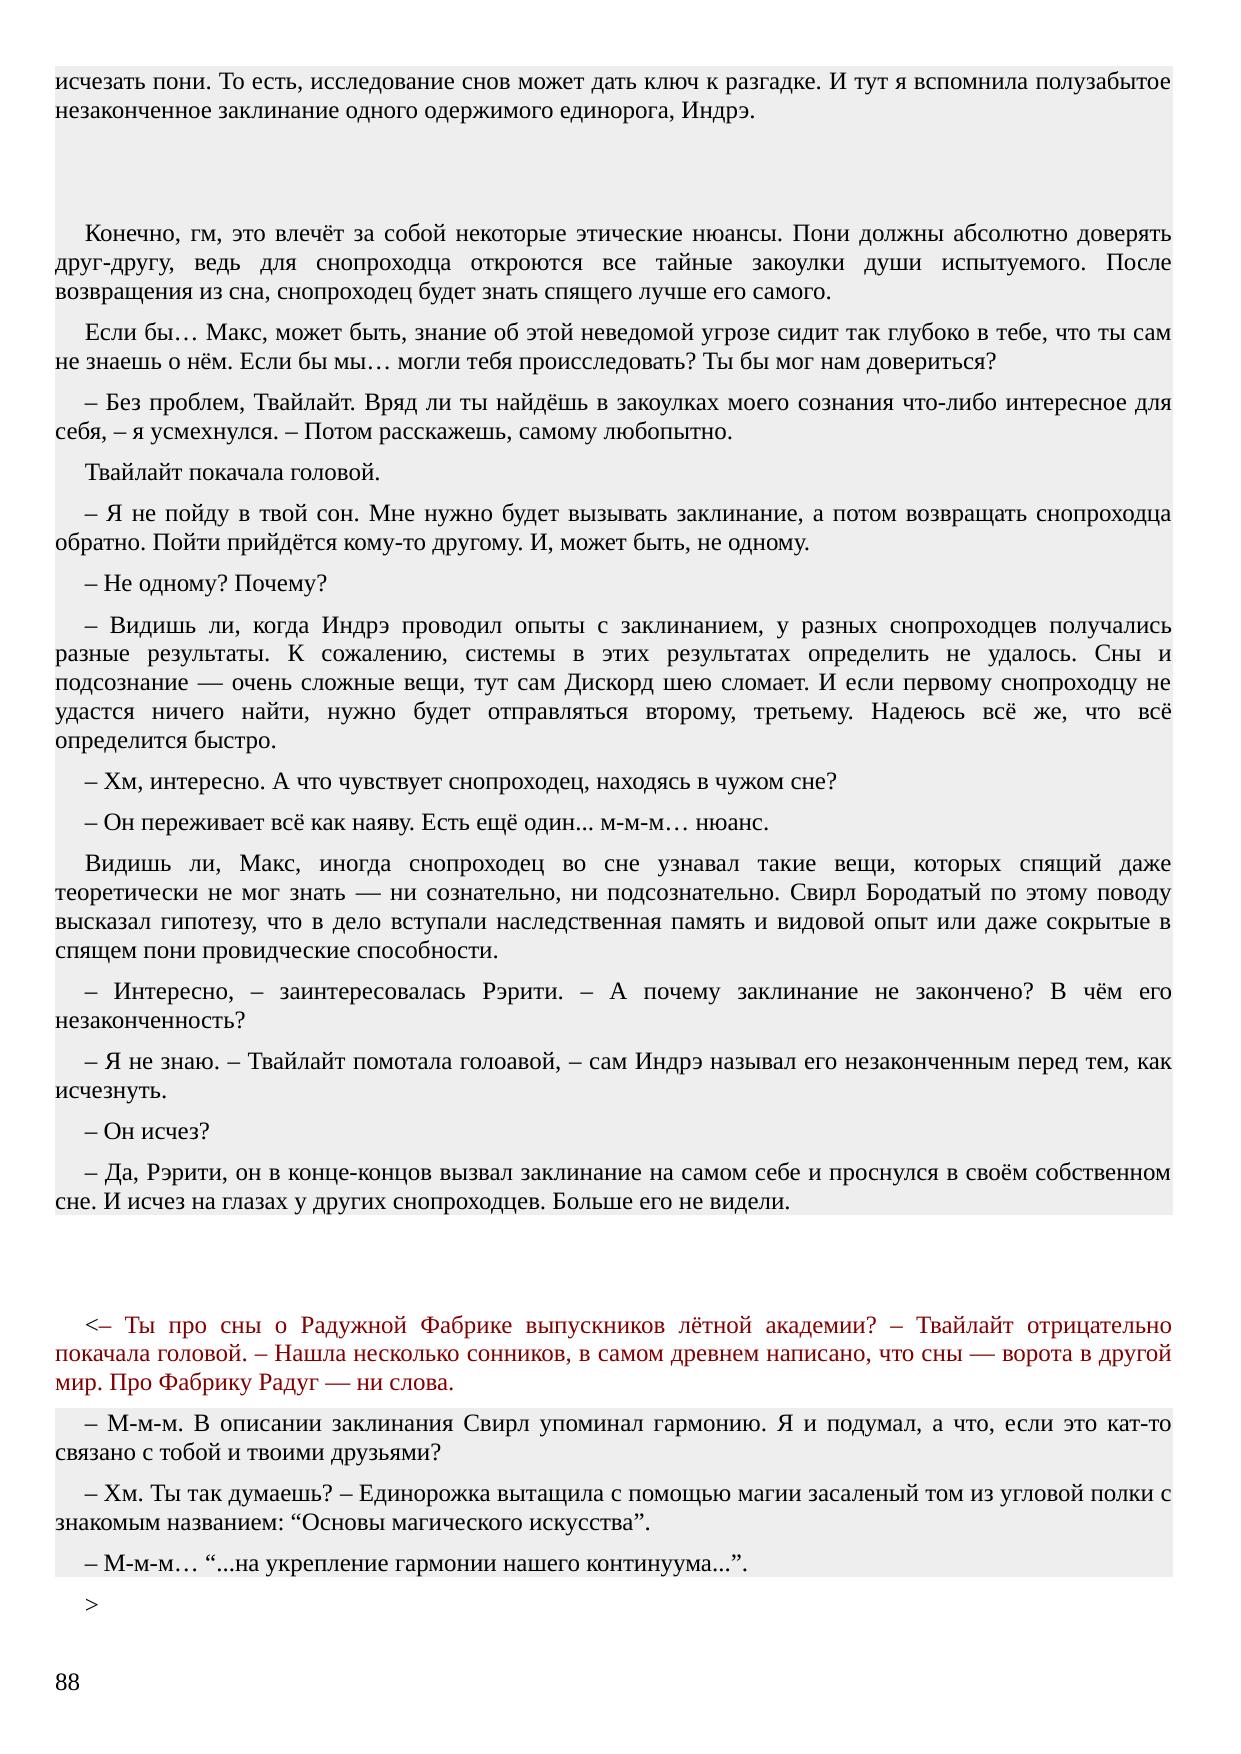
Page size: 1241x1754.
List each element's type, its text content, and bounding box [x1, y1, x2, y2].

text > [55, 1590, 1173, 1618]
text – М-м-м… “...на укрепление гармонии нашего континуума...”. [55, 1548, 1173, 1577]
text – Он исчез? [55, 1116, 1173, 1145]
text Твайлайт покачала головой. [55, 457, 1173, 486]
text Видишь ли, Макс, иногда снопроходец во сне узнавал такие вещи, которых спящий даже теоретически не мог знать — ни сознательно, ни подсознательно. Свирл Бородатый по этому поводу высказал гипотезу, что в дело вступали наследственная память и видовой опыт или даже сокрытые в спящем пони провидческие способности. [55, 848, 1173, 963]
text Конечно, гм, это влечёт за собой некоторые этические нюансы. Пони должны абсолютно доверять друг-другу, ведь для снопроходца откроются все тайные закоулки души испытуемого. После возвращения из сна, снопроходец будет знать спящего лучше его самого. [55, 218, 1173, 305]
text <– Ты про сны о Радужной Фабрике выпускников лётной академии? – Твайлайт отрицательно покачала головой. – Нашла несколько сонников, в самом древнем написано, что сны — ворота в другой мир. Про Фабрику Радуг — ни слова. [55, 1310, 1173, 1396]
text – Без проблем, Твайлайт. Вряд ли ты найдёшь в закоулках моего сознания что-либо интересное для себя, – я усмехнулся. – Потом расскажешь, самому любопытно. [55, 387, 1173, 445]
text – Я не пойду в твой сон. Мне нужно будет вызывать заклинание, а потом возвращать снопроходца обратно. Пойти прийдётся кому-то другому. И, может быть, не одному. [55, 498, 1173, 556]
text – М-м-м. В описании заклинания Свирл упоминал гармонию. Я и подумал, а что, если это кат-то связано с тобой и твоими друзьями? [55, 1408, 1173, 1466]
text – Хм, интересно. А что чувствует снопроходец, находясь в чужом сне? [55, 766, 1173, 795]
text – Да, Рэрити, он в конце-концов вызвал заклинание на самом себе и проснулся в своём собственном сне. И исчез на глазах у других снопроходцев. Больше его не видели. [55, 1157, 1173, 1215]
text – Я не знаю. – Твайлайт помотала голоавой, – сам Индрэ называл его незаконченным перед тем, как исчезнуть. [55, 1046, 1173, 1103]
text – Не одному? Почему? [55, 568, 1173, 597]
text – Хм. Ты так думаешь? – Единорожка вытащила с помощью магии засаленый том из угловой полки с знакомым названием: “Основы магического искусства”. [55, 1478, 1173, 1536]
text исчезать пони. То есть, исследование снов может дать ключ к разгадке. И тут я вспомнила полузабытое незаконченное заклинание одного одержимого единорога, Индрэ. [55, 66, 1173, 123]
text – Он переживает всё как наяву. Есть ещё один... м-м-м… нюанс. [55, 807, 1173, 836]
text – Интересно, – заинтересовалась Рэрити. – А почему заклинание не закончено? В чём его незаконченность? [55, 976, 1173, 1033]
text – Видишь ли, когда Индрэ проводил опыты с заклинанием, у разных снопроходцев получались разные результаты. К сожалению, системы в этих результатах определить не удалось. Сны и подсознание — очень сложные вещи, тут сам Дискорд шею сломает. И если первому снопроходцу не удастся ничего найти, нужно будет отправляться второму, третьему. Надеюсь всё же, что всё определится быстро. [55, 610, 1173, 753]
text Если бы… Макс, может быть, знание об этой неведомой угрозе сидит так глубоко в тебе, что ты сам не знаешь о нём. Если бы мы… могли тебя происследовать? Ты бы мог нам довериться? [55, 317, 1173, 375]
